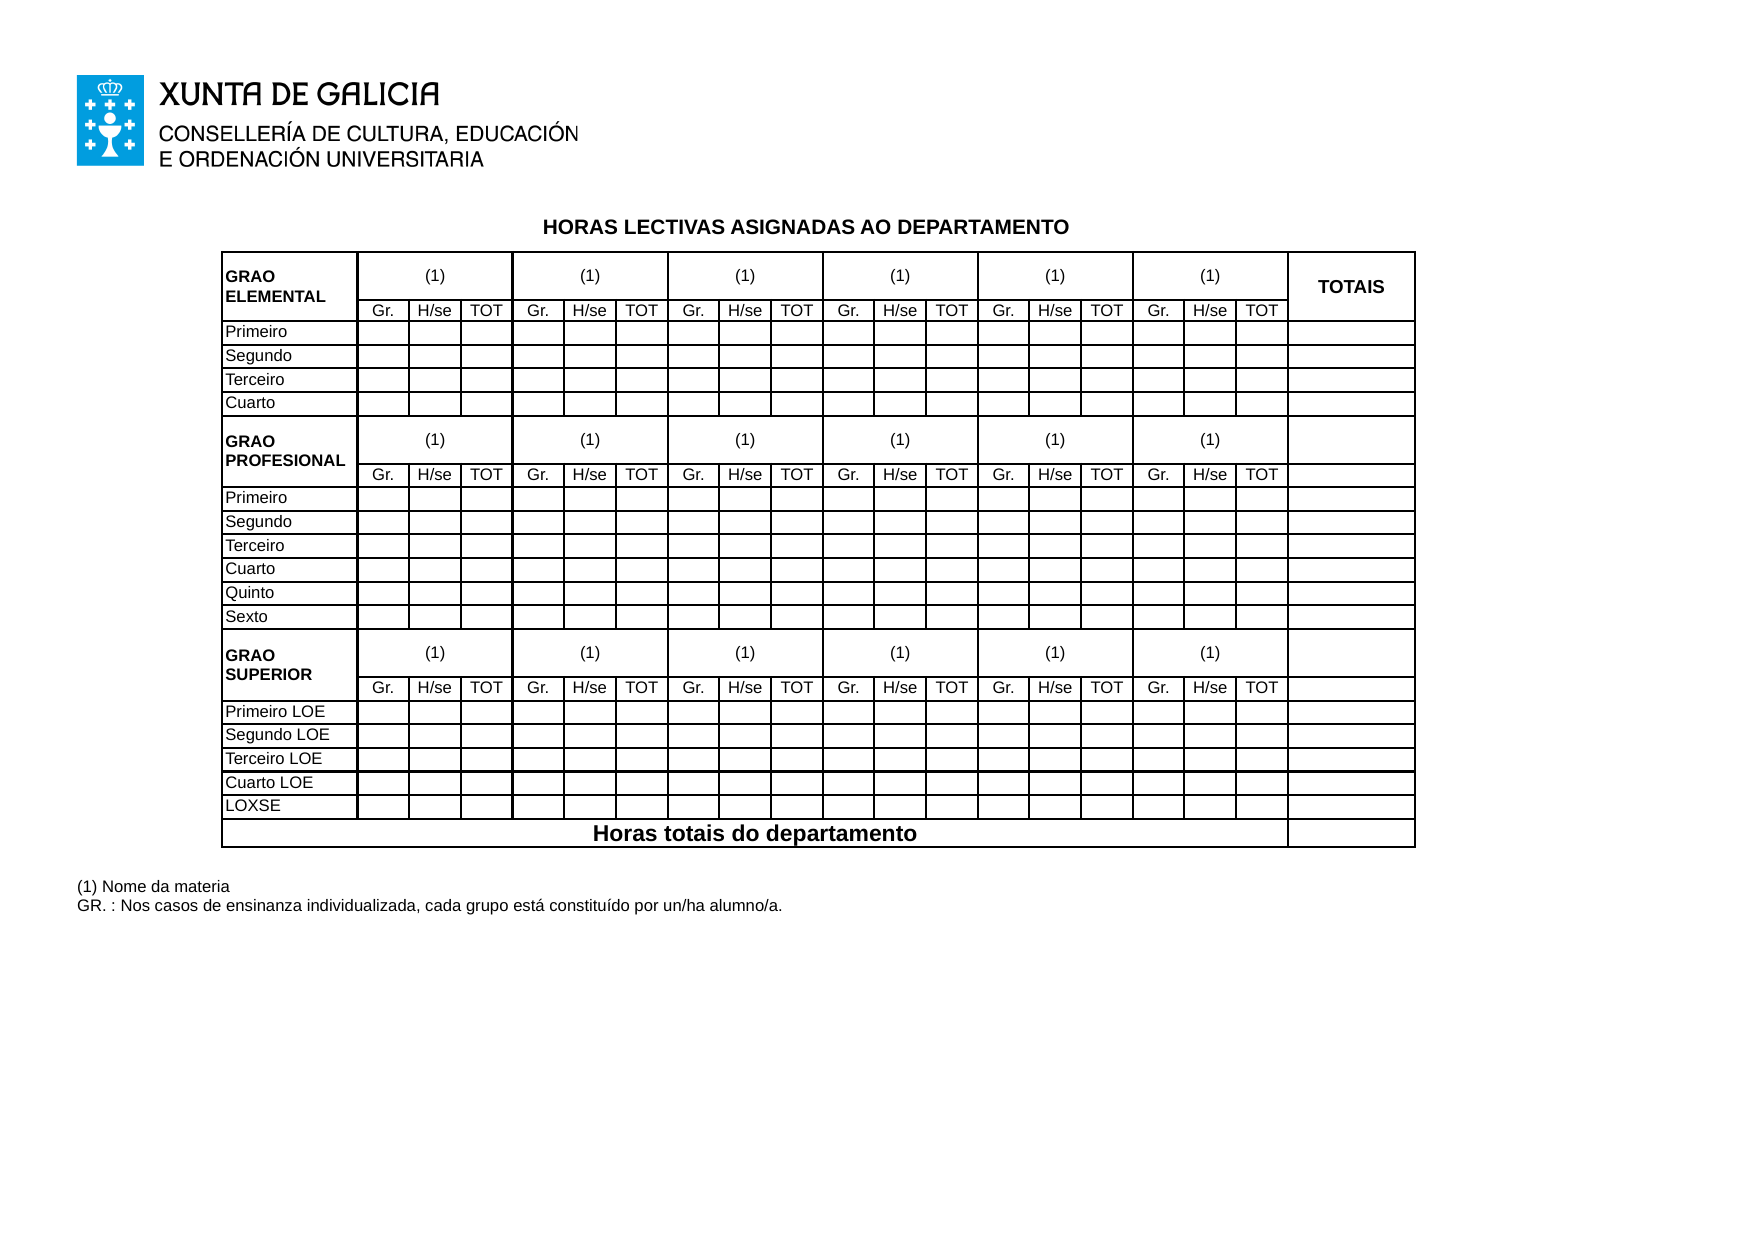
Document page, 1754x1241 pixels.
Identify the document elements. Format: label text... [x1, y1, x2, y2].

table_cell [617, 346, 667, 367]
table_cell [514, 346, 563, 367]
table_cell [875, 559, 925, 581]
table_cell GRAO SUPERIOR [223, 630, 356, 699]
table_cell [927, 725, 977, 747]
table_cell [927, 606, 977, 628]
table_cell [565, 796, 615, 818]
table_cell [410, 488, 460, 510]
table_cell [1289, 393, 1414, 414]
table_cell [514, 512, 563, 533]
table_cell [462, 393, 511, 414]
picture [125, 120, 134, 129]
table_cell [1237, 725, 1287, 747]
table_cell Gr. [669, 465, 718, 486]
table_cell [824, 749, 873, 770]
table_cell TOT [1237, 301, 1287, 320]
table_cell [875, 488, 925, 510]
table_cell [410, 512, 460, 533]
table_cell [1082, 559, 1132, 581]
table_cell [617, 702, 667, 723]
table_cell [410, 749, 460, 770]
text GR. : Nos casos de ensinanza individualizada, cada grupo está constituído por un/ha alumno/a. [77, 896, 1535, 915]
table_cell LOXSE [223, 796, 356, 818]
picture [105, 113, 115, 123]
table_cell [359, 393, 408, 414]
table_cell [927, 749, 977, 770]
table_cell [1134, 346, 1183, 367]
table_cell [1134, 583, 1183, 604]
picture [105, 100, 115, 109]
table_cell Terceiro [223, 369, 356, 391]
table_cell [1082, 583, 1132, 604]
table_cell [359, 749, 408, 770]
table_cell [1289, 749, 1414, 770]
table_cell [824, 393, 873, 414]
table_header (1) [359, 253, 511, 299]
table_cell [772, 702, 822, 723]
table_cell [1289, 725, 1414, 747]
table_cell [1030, 702, 1080, 723]
table_cell [1289, 820, 1414, 846]
table_cell [1030, 606, 1080, 628]
table_cell [927, 773, 977, 794]
table_cell [1289, 512, 1414, 533]
table_cell [1082, 796, 1132, 818]
table_cell H/se [565, 301, 615, 320]
table_header (1) [669, 253, 822, 299]
table_cell [1030, 559, 1080, 581]
table_cell [927, 346, 977, 367]
table_cell TOT [1082, 465, 1132, 486]
table_cell [875, 393, 925, 414]
table_cell [927, 535, 977, 557]
table_cell [669, 393, 718, 414]
table_cell [1185, 725, 1235, 747]
table_cell Gr. [669, 678, 718, 699]
table_cell TOT [772, 678, 822, 699]
table_cell [979, 393, 1028, 414]
table_cell [1185, 559, 1235, 581]
table_cell [979, 583, 1028, 604]
table_cell H/se [565, 678, 615, 699]
table_header (1) [824, 253, 977, 299]
table_cell TOT [927, 678, 977, 699]
table_cell [772, 512, 822, 533]
table_cell [462, 725, 511, 747]
table_cell [462, 535, 511, 557]
table_cell [1185, 702, 1235, 723]
table_cell [1237, 488, 1287, 510]
table_cell [875, 535, 925, 557]
table_cell [514, 725, 563, 747]
table_cell [824, 796, 873, 818]
table_cell [979, 512, 1028, 533]
table_cell [1237, 606, 1287, 628]
table_cell [824, 773, 873, 794]
table_cell [359, 796, 408, 818]
table_cell [1134, 796, 1183, 818]
picture [86, 120, 95, 129]
table_cell [1289, 488, 1414, 510]
table_cell Gr. [359, 678, 408, 699]
table_cell Segundo LOE [223, 725, 356, 747]
table_cell [617, 773, 667, 794]
table_cell [772, 535, 822, 557]
table_cell [1134, 512, 1183, 533]
table_cell [1030, 583, 1080, 604]
table_cell (1) [669, 417, 822, 462]
text HORAS LECTIVAS ASIGNADAS AO DEPARTAMENTO [77, 215, 1535, 239]
table_cell [720, 583, 770, 604]
table_cell [669, 725, 718, 747]
table_cell [927, 702, 977, 723]
table_cell Horas totais do departamento [223, 820, 1287, 846]
table_cell TOT [772, 301, 822, 320]
table_cell [1289, 465, 1414, 486]
table_cell [1082, 322, 1132, 343]
table_cell [359, 773, 408, 794]
table_cell [359, 702, 408, 723]
table_cell [410, 773, 460, 794]
table_cell [1134, 725, 1183, 747]
table_cell [669, 702, 718, 723]
table_cell H/se [875, 301, 925, 320]
table_cell [514, 535, 563, 557]
table_cell [772, 606, 822, 628]
table_cell [1289, 417, 1414, 462]
table_cell [410, 346, 460, 367]
table_cell [669, 488, 718, 510]
table_cell [669, 796, 718, 818]
table_cell [514, 796, 563, 818]
table_cell [1289, 678, 1414, 699]
table_cell [720, 535, 770, 557]
table_cell [1185, 512, 1235, 533]
table_cell Gr. [359, 465, 408, 486]
table_cell [359, 512, 408, 533]
table_cell [979, 773, 1028, 794]
table_cell [824, 488, 873, 510]
table_cell H/se [1030, 301, 1080, 320]
table_cell [514, 369, 563, 391]
table_cell [1030, 773, 1080, 794]
table_cell H/se [875, 678, 925, 699]
table_cell [1134, 773, 1183, 794]
table_cell Gr. [514, 465, 563, 486]
table_cell [1289, 369, 1414, 391]
table_cell [669, 346, 718, 367]
table_cell [1030, 346, 1080, 367]
table_cell Gr. [979, 301, 1028, 320]
table_cell [617, 749, 667, 770]
table_cell [1185, 749, 1235, 770]
table_cell [1289, 702, 1414, 723]
table_cell [979, 322, 1028, 343]
table_cell [359, 369, 408, 391]
table_cell [565, 773, 615, 794]
table_cell [875, 749, 925, 770]
table_cell (1) [1134, 417, 1287, 462]
table_cell [565, 369, 615, 391]
table_header GRAO ELEMENTAL [223, 253, 356, 320]
table_cell [514, 488, 563, 510]
table_cell [927, 796, 977, 818]
table_cell [617, 322, 667, 343]
table_cell TOT [617, 301, 667, 320]
table_cell [1134, 559, 1183, 581]
picture [86, 100, 95, 109]
table_cell [772, 322, 822, 343]
table_cell [1134, 535, 1183, 557]
table_cell [1237, 583, 1287, 604]
table_cell [462, 773, 511, 794]
table_cell [462, 702, 511, 723]
table_cell [824, 346, 873, 367]
table_cell Segundo [223, 346, 356, 367]
table_cell [669, 535, 718, 557]
table_cell [617, 559, 667, 581]
table_cell [617, 725, 667, 747]
table_cell [514, 393, 563, 414]
table_cell [514, 322, 563, 343]
table_cell [1237, 773, 1287, 794]
table_cell [979, 725, 1028, 747]
table_cell TOT [1237, 465, 1287, 486]
table_cell [565, 512, 615, 533]
text (1) Nome da materia [77, 877, 1535, 896]
table_cell Gr. [514, 678, 563, 699]
table_cell [979, 559, 1028, 581]
table_cell [720, 346, 770, 367]
table_cell [824, 702, 873, 723]
table_cell [617, 583, 667, 604]
table_cell H/se [720, 301, 770, 320]
table_cell [462, 606, 511, 628]
table_cell Gr. [824, 678, 873, 699]
table_cell [772, 346, 822, 367]
table_cell [462, 346, 511, 367]
table_cell H/se [1030, 465, 1080, 486]
table_cell [1237, 346, 1287, 367]
table_cell [927, 583, 977, 604]
table_cell [410, 369, 460, 391]
table_cell [1237, 702, 1287, 723]
table_cell [1134, 322, 1183, 343]
table_cell [410, 702, 460, 723]
table_cell [359, 535, 408, 557]
table_cell [772, 583, 822, 604]
table_cell [875, 512, 925, 533]
table_cell [927, 369, 977, 391]
table_cell [359, 725, 408, 747]
table_cell [927, 488, 977, 510]
table_cell [514, 749, 563, 770]
table_cell [1289, 606, 1414, 628]
table_cell [720, 773, 770, 794]
table_cell Gr. [979, 678, 1028, 699]
table_cell [669, 322, 718, 343]
table_cell [720, 606, 770, 628]
table_cell [410, 725, 460, 747]
table_cell TOT [462, 301, 511, 320]
table_cell [1237, 796, 1287, 818]
table_cell [927, 322, 977, 343]
table_cell [1082, 749, 1132, 770]
table_cell Gr. [514, 301, 563, 320]
table_header (1) [979, 253, 1132, 299]
table_cell Primeiro [223, 322, 356, 343]
table_cell [669, 583, 718, 604]
table_cell [1134, 488, 1183, 510]
table_cell [669, 606, 718, 628]
table_cell [514, 702, 563, 723]
table_cell [1082, 606, 1132, 628]
table_cell [720, 322, 770, 343]
table_cell [410, 322, 460, 343]
table_cell [359, 583, 408, 604]
table_cell [1082, 725, 1132, 747]
table_cell [1134, 702, 1183, 723]
table_cell [514, 773, 563, 794]
table_cell [1237, 393, 1287, 414]
table_cell [772, 773, 822, 794]
picture [125, 100, 134, 109]
table_cell [1134, 749, 1183, 770]
table_cell Terceiro LOE [223, 749, 356, 770]
table_cell [979, 749, 1028, 770]
table_cell Primeiro LOE [223, 702, 356, 723]
table_cell [462, 583, 511, 604]
table_cell [410, 559, 460, 581]
table_cell [979, 346, 1028, 367]
table_cell [1185, 535, 1235, 557]
table_cell (1) [1134, 630, 1287, 676]
table_cell H/se [1185, 301, 1235, 320]
table_cell TOT [1082, 301, 1132, 320]
table_cell [617, 393, 667, 414]
table_header (1) [514, 253, 667, 299]
table_cell Gr. [359, 301, 408, 320]
table_cell [979, 606, 1028, 628]
picture [99, 126, 121, 156]
table_cell (1) [979, 417, 1132, 462]
table_cell [462, 512, 511, 533]
table_cell H/se [875, 465, 925, 486]
table_cell [720, 725, 770, 747]
table_cell (1) [669, 630, 822, 676]
table_cell [927, 512, 977, 533]
table_cell [1185, 322, 1235, 343]
table_cell [565, 725, 615, 747]
table_cell H/se [1185, 465, 1235, 486]
table_cell Gr. [824, 301, 873, 320]
table_cell [359, 346, 408, 367]
picture [76, 75, 578, 167]
table_cell TOT [1237, 678, 1287, 699]
table_cell [514, 559, 563, 581]
table_cell [617, 512, 667, 533]
table_cell [824, 322, 873, 343]
table_cell GRAO PROFESIONAL [223, 417, 356, 486]
table_cell [617, 606, 667, 628]
table_cell (1) [824, 417, 977, 462]
table_cell [565, 535, 615, 557]
table_cell [875, 346, 925, 367]
table_cell [824, 606, 873, 628]
table_cell Segundo [223, 512, 356, 533]
table_cell [720, 512, 770, 533]
table_cell [1237, 322, 1287, 343]
table_cell H/se [1185, 678, 1235, 699]
table_cell [669, 749, 718, 770]
picture [125, 140, 134, 149]
table_cell [669, 512, 718, 533]
table_cell [1289, 559, 1414, 581]
table_cell [410, 583, 460, 604]
table_cell [410, 393, 460, 414]
table_cell TOT [1082, 678, 1132, 699]
table_cell [1289, 773, 1414, 794]
table_cell [979, 488, 1028, 510]
table_cell TOT [462, 678, 511, 699]
table_cell [1030, 393, 1080, 414]
table_cell Gr. [824, 465, 873, 486]
table_cell [1289, 796, 1414, 818]
table_cell [824, 512, 873, 533]
table_cell [1185, 583, 1235, 604]
table_cell [772, 749, 822, 770]
table_cell [1030, 512, 1080, 533]
table_cell [979, 369, 1028, 391]
table_cell [565, 393, 615, 414]
table_cell [1185, 393, 1235, 414]
table_cell H/se [410, 678, 460, 699]
table_cell [1030, 749, 1080, 770]
table_cell [875, 322, 925, 343]
table_cell [1134, 606, 1183, 628]
table_cell [1134, 369, 1183, 391]
table_cell [927, 393, 977, 414]
table_cell [1134, 393, 1183, 414]
table_cell Gr. [1134, 465, 1183, 486]
table_cell (1) [359, 630, 511, 676]
table_cell [1030, 488, 1080, 510]
table_cell [720, 702, 770, 723]
table_cell [1030, 796, 1080, 818]
table_cell Cuarto [223, 559, 356, 581]
table_cell [669, 559, 718, 581]
table_cell [1237, 749, 1287, 770]
table_cell [359, 322, 408, 343]
table_cell [617, 535, 667, 557]
table_cell [617, 369, 667, 391]
table_cell [410, 535, 460, 557]
table_cell H/se [410, 465, 460, 486]
table_cell Gr. [1134, 301, 1183, 320]
table_cell [772, 559, 822, 581]
table_cell [875, 606, 925, 628]
table_cell [875, 796, 925, 818]
table_cell (1) [979, 630, 1132, 676]
table_cell [1185, 369, 1235, 391]
table_cell [772, 725, 822, 747]
table_cell [979, 535, 1028, 557]
table_cell Gr. [979, 465, 1028, 486]
table_cell [1185, 606, 1235, 628]
table_cell [720, 488, 770, 510]
table_cell (1) [514, 630, 667, 676]
table_cell [514, 606, 563, 628]
table_cell [1237, 559, 1287, 581]
table_cell [1082, 393, 1132, 414]
table_header (1) [1134, 253, 1287, 299]
table_cell [1082, 488, 1132, 510]
table_cell [462, 369, 511, 391]
table_cell [1030, 322, 1080, 343]
table_cell Gr. [669, 301, 718, 320]
table_cell [1082, 369, 1132, 391]
table_cell [1289, 583, 1414, 604]
table_cell [979, 702, 1028, 723]
table_cell [410, 796, 460, 818]
table_cell [772, 488, 822, 510]
table_cell H/se [1030, 678, 1080, 699]
table_cell [875, 369, 925, 391]
table_cell [875, 702, 925, 723]
table_cell [1030, 535, 1080, 557]
table_cell [1289, 535, 1414, 557]
table_cell [720, 796, 770, 818]
table_cell [1082, 773, 1132, 794]
table_cell [772, 796, 822, 818]
table_cell [875, 725, 925, 747]
table_cell H/se [565, 465, 615, 486]
table_cell [565, 488, 615, 510]
table_cell [565, 583, 615, 604]
table_cell Cuarto [223, 393, 356, 414]
table_cell [669, 369, 718, 391]
table_cell [1082, 346, 1132, 367]
table_cell [1185, 346, 1235, 367]
table_cell [824, 725, 873, 747]
table_cell [462, 749, 511, 770]
table_cell [1082, 702, 1132, 723]
table_cell [565, 346, 615, 367]
table_cell Quinto [223, 583, 356, 604]
table_cell [824, 369, 873, 391]
table_cell (1) [359, 417, 511, 462]
table_cell [462, 488, 511, 510]
table_cell [410, 606, 460, 628]
table_cell H/se [720, 678, 770, 699]
table_cell [824, 559, 873, 581]
table_cell [1289, 322, 1414, 343]
table_cell TOT [462, 465, 511, 486]
table_cell H/se [410, 301, 460, 320]
table_cell [1289, 346, 1414, 367]
table_cell [565, 702, 615, 723]
table_cell (1) [824, 630, 977, 676]
table_cell TOT [617, 678, 667, 699]
table_cell TOT [617, 465, 667, 486]
table_cell [720, 369, 770, 391]
table_cell Sexto [223, 606, 356, 628]
table_cell [875, 583, 925, 604]
table_cell TOT [927, 301, 977, 320]
table_cell [462, 559, 511, 581]
table_cell [772, 369, 822, 391]
table_cell [565, 322, 615, 343]
table_cell Gr. [1134, 678, 1183, 699]
table_cell TOT [772, 465, 822, 486]
table_cell Primeiro [223, 488, 356, 510]
table_cell [979, 796, 1028, 818]
table_cell TOT [927, 465, 977, 486]
table_cell [565, 606, 615, 628]
table_cell [875, 773, 925, 794]
table_cell [617, 796, 667, 818]
table_cell [565, 559, 615, 581]
table_cell [720, 749, 770, 770]
table_cell [1237, 535, 1287, 557]
table_cell [359, 488, 408, 510]
table_cell Cuarto LOE [223, 773, 356, 794]
table_cell [720, 559, 770, 581]
table_cell [1082, 535, 1132, 557]
table_cell [565, 749, 615, 770]
table_cell [1237, 512, 1287, 533]
table_cell [617, 488, 667, 510]
table_cell [1289, 630, 1414, 676]
table_cell [927, 559, 977, 581]
table_cell (1) [514, 417, 667, 462]
table_cell [462, 322, 511, 343]
table_cell [1082, 512, 1132, 533]
table_cell [824, 535, 873, 557]
table_header TOTAIS [1289, 253, 1414, 320]
table_cell [669, 773, 718, 794]
table_cell [359, 606, 408, 628]
table_cell [1185, 488, 1235, 510]
table_cell [1237, 369, 1287, 391]
table_cell [720, 393, 770, 414]
table_cell [772, 393, 822, 414]
table_cell H/se [720, 465, 770, 486]
table_cell Terceiro [223, 535, 356, 557]
table_cell [462, 796, 511, 818]
table_cell [824, 583, 873, 604]
table_cell [1030, 369, 1080, 391]
table_cell [1185, 796, 1235, 818]
picture [86, 140, 95, 149]
table_cell [1030, 725, 1080, 747]
table_cell [514, 583, 563, 604]
table_cell [1185, 773, 1235, 794]
table_cell [359, 559, 408, 581]
